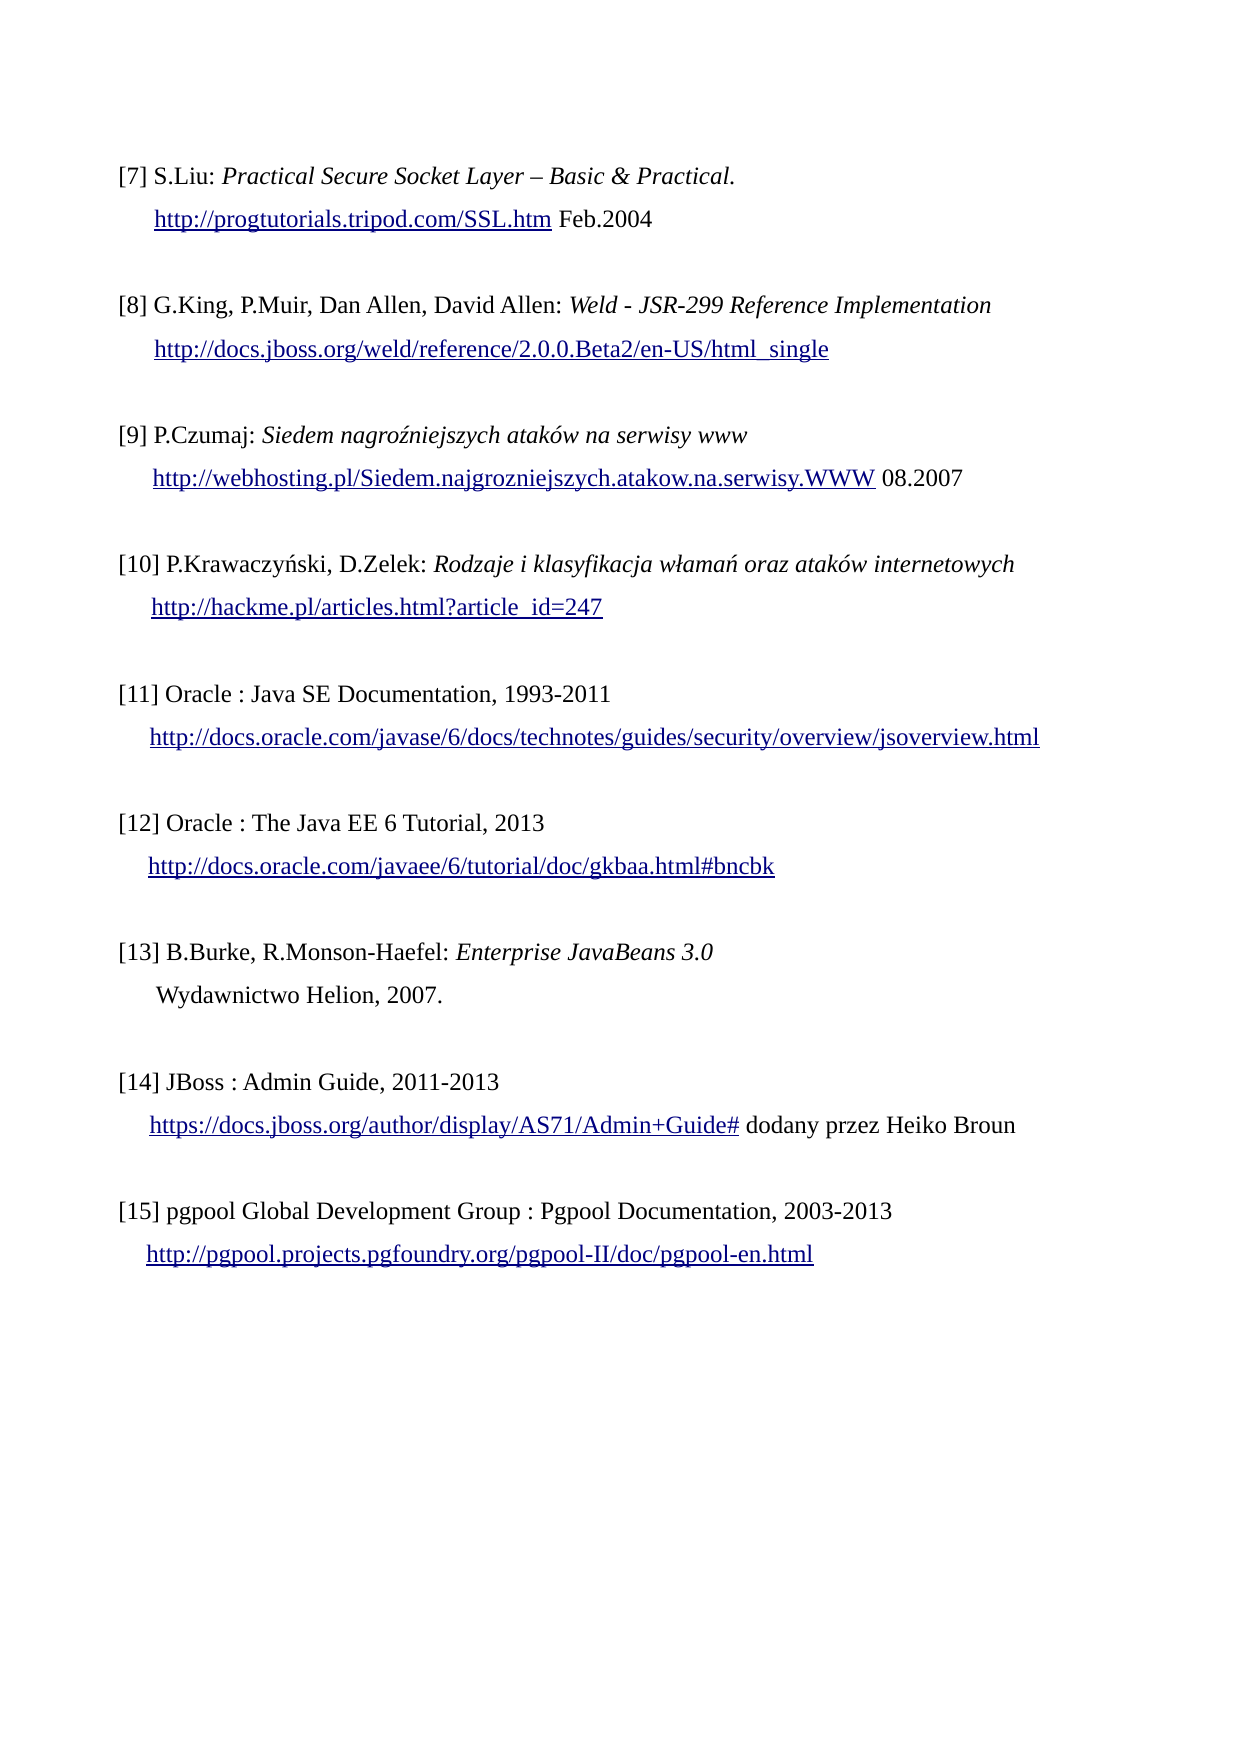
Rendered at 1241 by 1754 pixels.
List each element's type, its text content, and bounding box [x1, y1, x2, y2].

text [9] P.Czumaj: Siedem nagroźniejszych ataków na serwisy www [118, 420, 1122, 449]
text [13] B.Burke, R.Monson-Haefel: Enterprise JavaBeans 3.0 [118, 937, 1122, 966]
text [7] S.Liu: Practical Secure Socket Layer – Basic & Practical. [118, 161, 1122, 190]
text https://docs.jboss.org/author/display/AS71/Admin+Guide# dodany przez Heiko Broun [118, 1110, 1122, 1139]
text Wydawnictwo Helion, 2007. [118, 981, 1122, 1009]
text http://docs.jboss.org/weld/reference/2.0.0.Beta2/en-US/html_single [118, 334, 1122, 362]
text http://webhosting.pl/Siedem.najgrozniejszych.atakow.na.serwisy.WWW 08.2007 [118, 463, 1122, 492]
text http://progtutorials.tripod.com/SSL.htm Feb.2004 [118, 204, 1122, 233]
text [10] P.Krawaczyński, D.Zelek: Rodzaje i klasyfikacja włamań oraz ataków internetowych [118, 549, 1122, 578]
text http://docs.oracle.com/javaee/6/tutorial/doc/gkbaa.html#bncbk [118, 851, 1122, 880]
text [8] G.King, P.Muir, Dan Allen, David Allen: Weld - JSR-299 Reference Implementation [118, 291, 1122, 319]
text http://hackme.pl/articles.html?article_id=247 [118, 592, 1122, 621]
text [15] pgpool Global Development Group : Pgpool Documentation, 2003-2013 [118, 1196, 1122, 1225]
text http://docs.oracle.com/javase/6/docs/technotes/guides/security/overview/jsoverview.html [118, 722, 1122, 751]
text [14] JBoss : Admin Guide, 2011-2013 [118, 1067, 1122, 1096]
text [12] Oracle : The Java EE 6 Tutorial, 2013 [118, 808, 1122, 837]
text [11] Oracle : Java SE Documentation, 1993-2011 [118, 679, 1122, 707]
text http://pgpool.projects.pgfoundry.org/pgpool-II/doc/pgpool-en.html [118, 1239, 1122, 1268]
